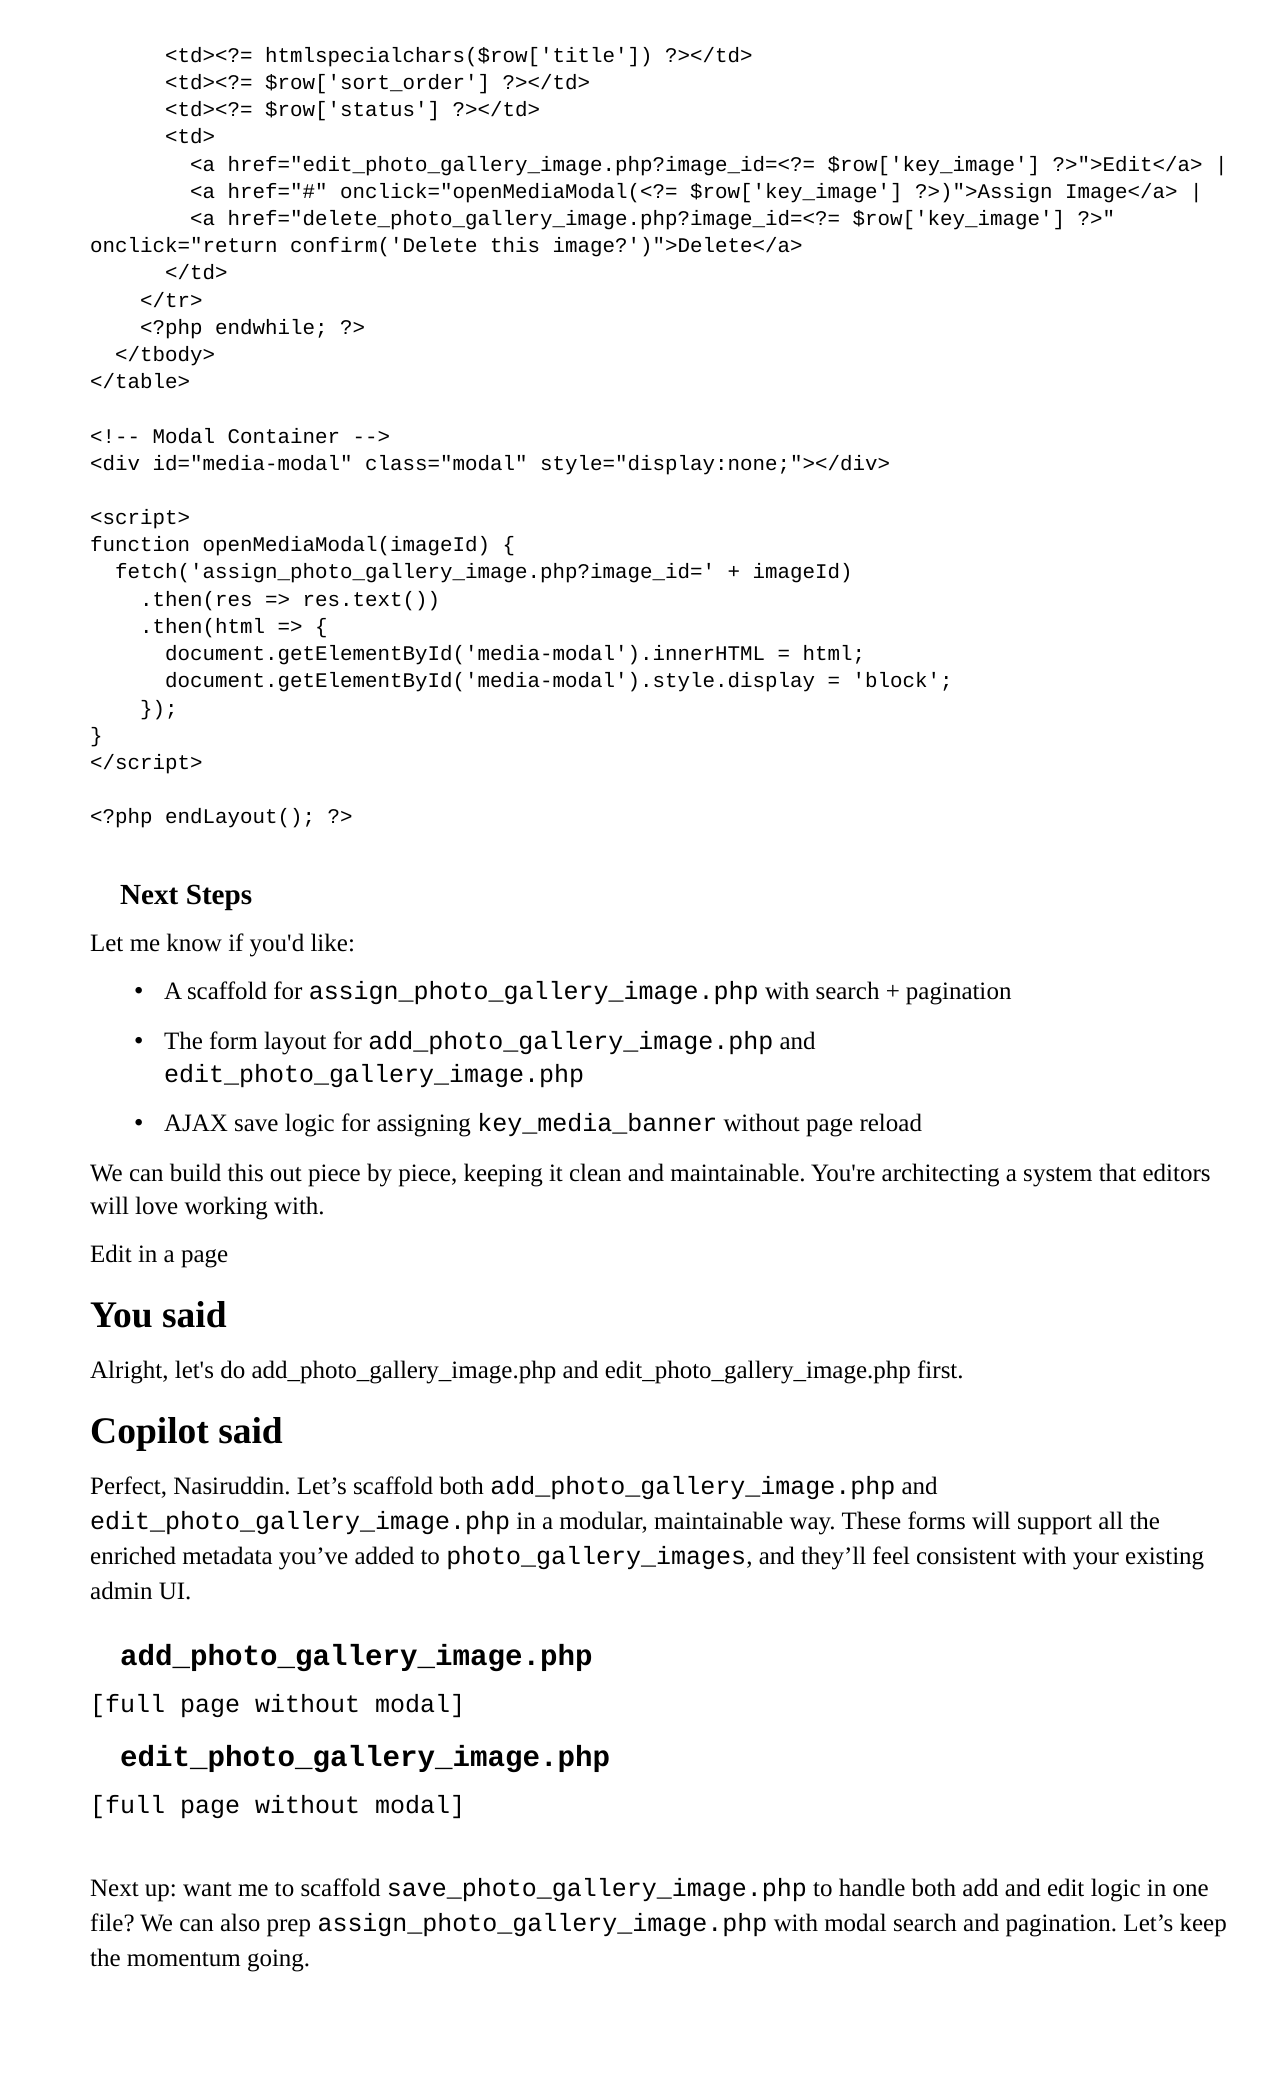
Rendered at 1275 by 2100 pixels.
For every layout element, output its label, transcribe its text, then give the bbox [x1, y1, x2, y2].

text <?php endLayout(); ?> [90, 806, 1230, 830]
list A scaffold for assign_photo_gallery_image.php with search + pagination [134, 976, 1230, 1007]
text <td><?= $row['sort_order'] ?></td> [90, 72, 1230, 96]
text </tr> [90, 290, 1230, 313]
text </td> [90, 262, 1230, 286]
text .then(res => res.text()) [90, 589, 1230, 612]
text <a href="delete_photo_gallery_image.php?image_id=<?= $row['key_image'] ?>" onclick="return confirm('Delete this image?')">Delete</a> [90, 208, 1230, 259]
text Edit in a page [90, 1239, 1230, 1268]
text document.getElementById('media-modal').innerHTML = html; [90, 643, 1230, 667]
subtitle 📄 add_photo_gallery_image.php [90, 1638, 1230, 1674]
list The form layout for add_photo_gallery_image.php and edit_photo_gallery_image.php [134, 1026, 1230, 1089]
text [full page without modal] [90, 1692, 1230, 1720]
text Next up: want me to scaffold save_photo_gallery_image.php to handle both add and edit logic in one file? We can also prep assign_photo_gallery_image.php with modal search and pagination. Let’s keep the momentum going. [90, 1873, 1230, 1972]
subtitle 🧩 Next Steps [90, 877, 1230, 911]
text }); [90, 697, 1230, 721]
text <a href="#" onclick="openMediaModal(<?= $row['key_image'] ?>)">Assign Image</a> | [90, 181, 1230, 204]
list AJAX save logic for assigning key_media_banner without page reload [134, 1108, 1230, 1139]
text Perfect, Nasiruddin. Let’s scaffold both add_photo_gallery_image.php and edit_photo_gallery_image.php in a modular, maintainable way. These forms will support all the enriched metadata you’ve added to photo_gallery_images, and they’ll feel consistent with your existing admin UI. [90, 1471, 1230, 1605]
text <td> [90, 127, 1230, 150]
text <?php endwhile; ?> [90, 317, 1230, 341]
text <div id="media-modal" class="modal" style="display:none;"></div> [90, 453, 1230, 476]
text fetch('assign_photo_gallery_image.php?image_id=' + imageId) [90, 562, 1230, 585]
text } [90, 725, 1230, 748]
text We can build this out piece by piece, keeping it clean and maintainable. You're architecting a system that editors will love working with. [90, 1158, 1230, 1220]
text Let me know if you'd like: [90, 928, 1230, 957]
text <td><?= $row['status'] ?></td> [90, 99, 1230, 123]
text </table> [90, 371, 1230, 395]
text [full page without modal] [90, 1793, 1230, 1821]
text </tbody> [90, 344, 1230, 368]
subtitle You said [90, 1293, 1230, 1336]
text </script> [90, 752, 1230, 776]
text <td><?= htmlspecialchars($row['title']) ?></td> [90, 45, 1230, 69]
text <script> [90, 507, 1230, 531]
subtitle Copilot said [90, 1409, 1230, 1452]
text function openMediaModal(imageId) { [90, 534, 1230, 558]
subtitle 📄 edit_photo_gallery_image.php [90, 1739, 1230, 1775]
text <a href="edit_photo_gallery_image.php?image_id=<?= $row['key_image'] ?>">Edit</a> | [90, 154, 1230, 177]
text document.getElementById('media-modal').style.display = 'block'; [90, 670, 1230, 694]
text <!-- Modal Container --> [90, 426, 1230, 449]
text .then(html => { [90, 616, 1230, 639]
text Alright, let's do add_photo_gallery_image.php and edit_photo_gallery_image.php first. [90, 1355, 1230, 1383]
